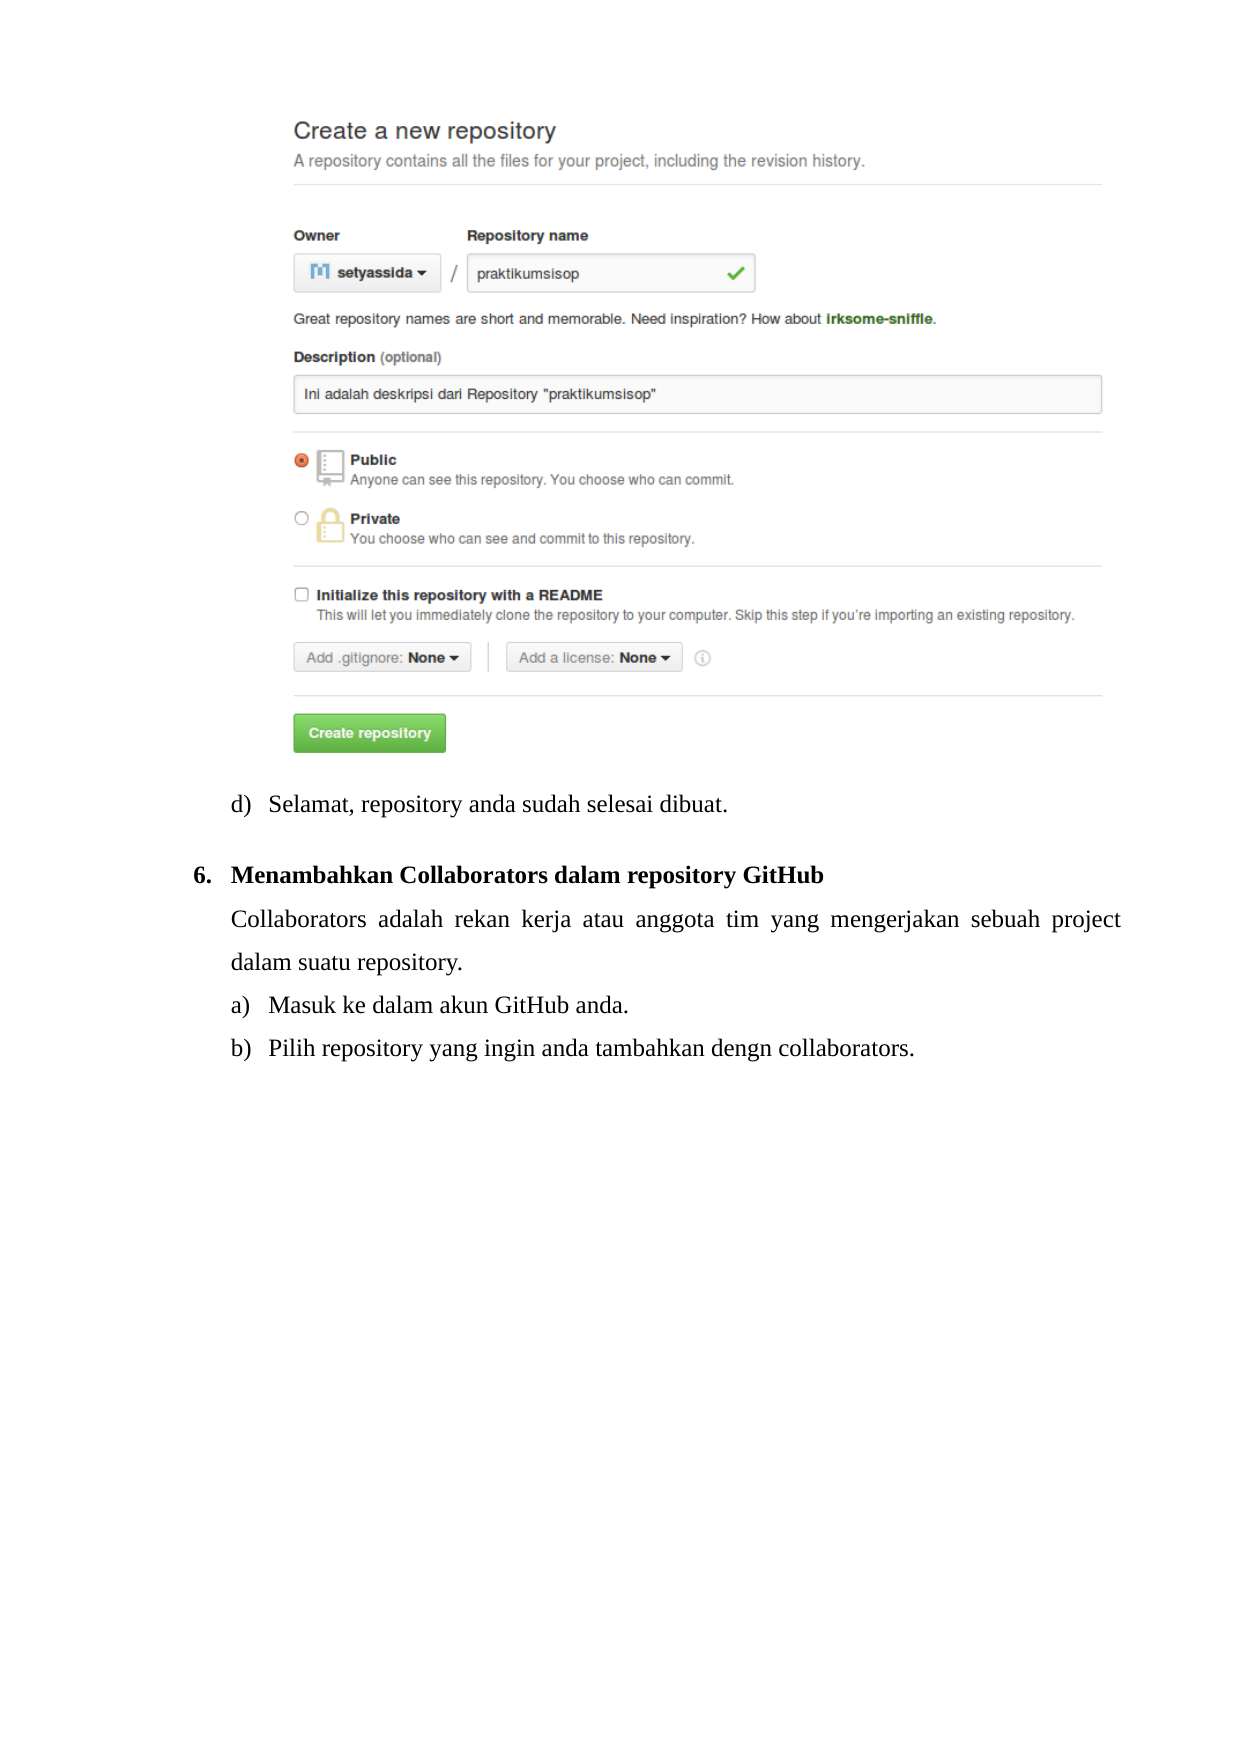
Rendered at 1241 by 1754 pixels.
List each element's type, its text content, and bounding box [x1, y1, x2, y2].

list Collaborators adalah rekan kerja atau anggota tim yang mengerjakan sebuah project dalam suatu repository. [193, 904, 1122, 976]
list Masuk ke dalam akun GitHub anda. [231, 990, 1122, 1019]
list Selamat, repository anda sudah selesai dibuat. [231, 775, 1122, 817]
list Menambahkan Collaborators dalam repository GitHub [193, 861, 1122, 889]
picture [252, 110, 1144, 775]
list Pilih repository yang ingin anda tambahkan dengn collaborators. [231, 1033, 1122, 1062]
